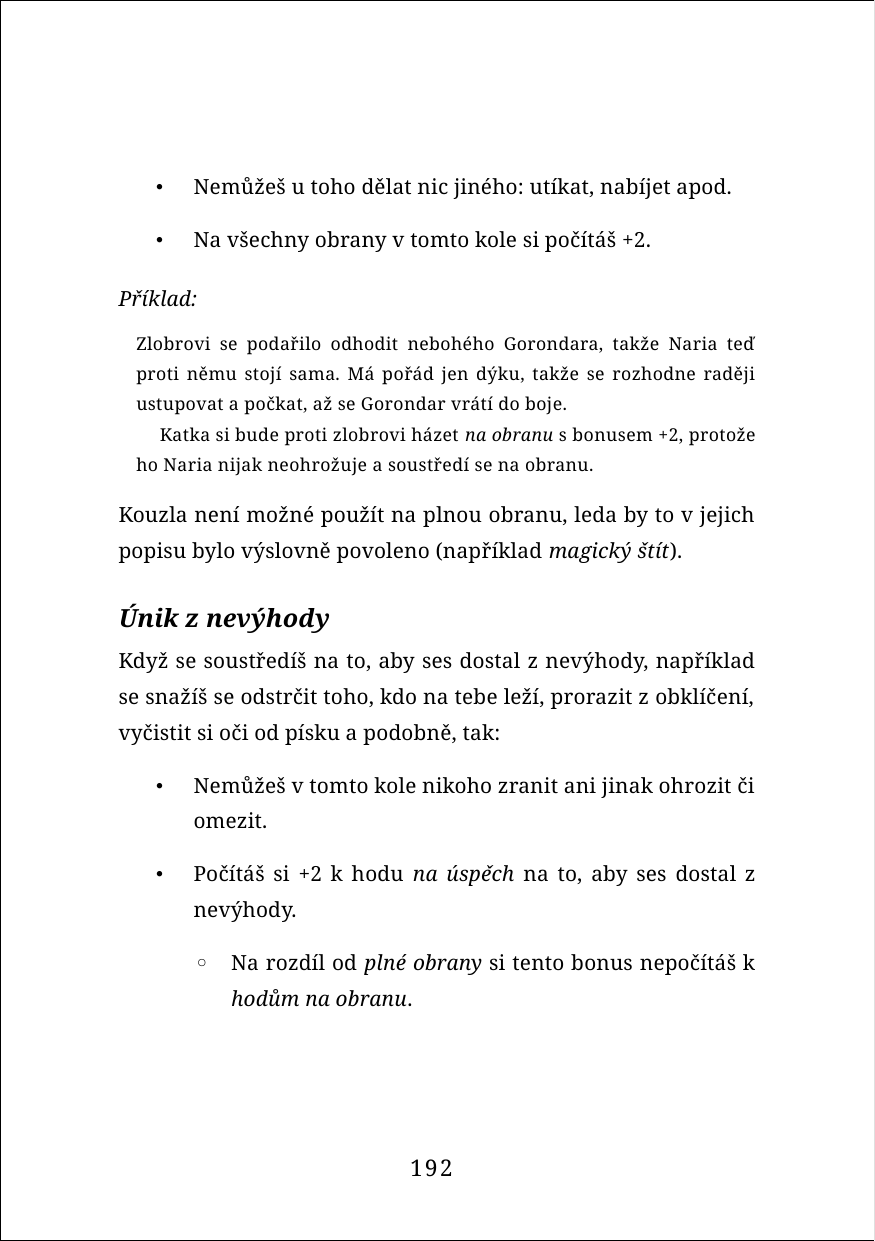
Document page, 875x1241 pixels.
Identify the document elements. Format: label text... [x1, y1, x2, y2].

list Na všechny obrany v tomto kole si počítáš +2. [156, 225, 756, 253]
subtitle Únik z nevýhody [118, 601, 756, 635]
list Nemůžeš u toho dělat nic jiného: utíkat, nabíjet apod. [156, 172, 756, 200]
text Zlobrovi se podařilo odhodit nebohého Gorondara, takže Naria teď proti němu stojí sama. Má pořád jen dýku, takže se rozhodne raději ustupovat a počkat, až se Gorondar vrátí do boje. Katka si bude proti zlobrovi házet na obranu s bonusem +2, protože ho Naria nijak neohrožuje a soustředí se na obranu. [136, 331, 756, 476]
text Když se soustředíš na to, aby ses dostal z nevýhody, například se snažíš se odstrčit toho, kdo na tebe leží, prorazit z obklíčení, vyčistit si oči od písku a podobně, tak: [118, 647, 756, 746]
list Na rozdíl od plné obrany si tento bonus nepočítáš k hodům na obranu. [193, 948, 756, 1012]
text Příklad: [118, 284, 756, 313]
list Počítáš si +2 k hodu na úspěch na to, aby ses dostal z nevýhody. [156, 859, 756, 923]
text Kouzla není možné použít na plnou obranu, leda by to v jejich popisu bylo výslovně povoleno (například magický štít). [118, 500, 756, 564]
list Nemůžeš v tomto kole nikoho zranit ani jinak ohrozit či omezit. [156, 771, 756, 835]
